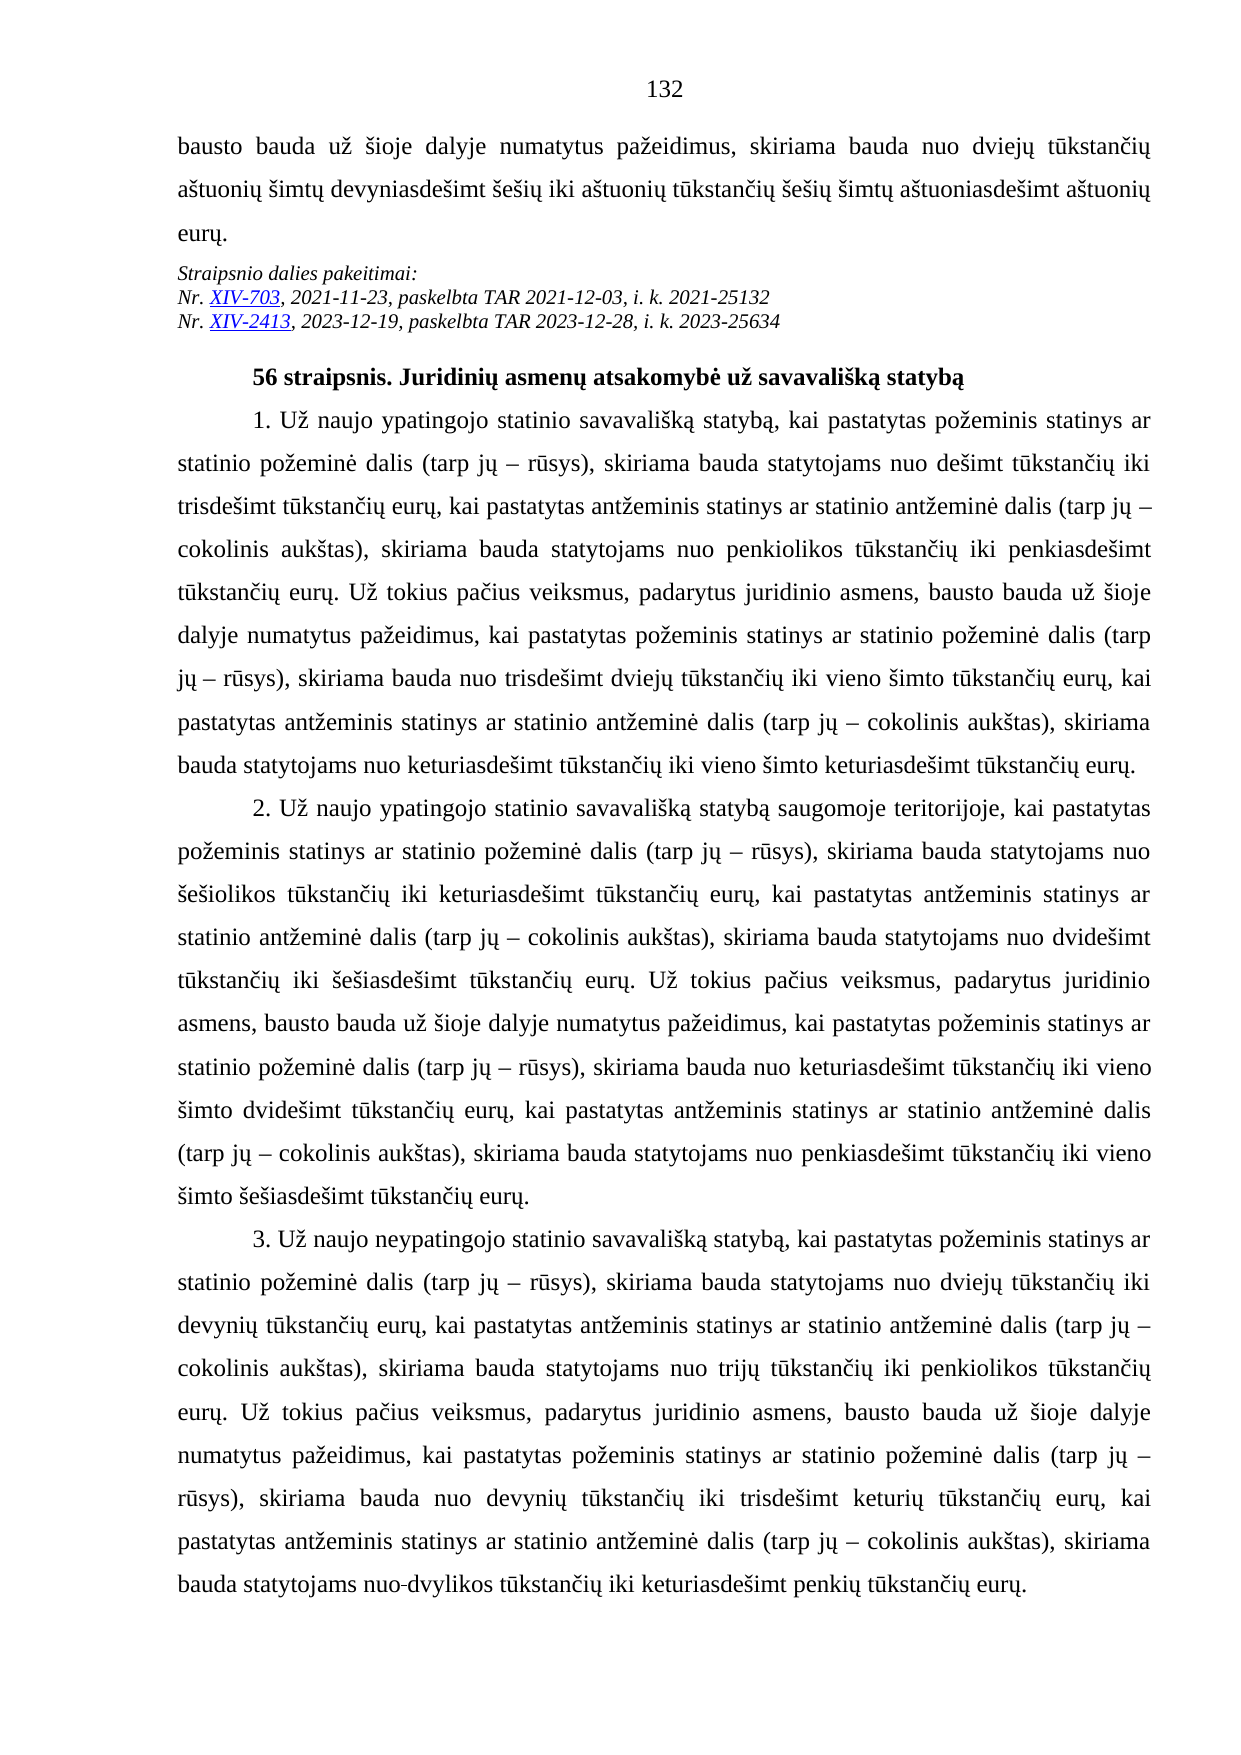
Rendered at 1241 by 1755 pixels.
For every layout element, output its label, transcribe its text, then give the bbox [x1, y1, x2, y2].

text Nr. XIV-2413, 2023-12-19, paskelbta TAR 2023-12-28, i. k. 2023-25634 [177, 309, 1152, 333]
text 2. Už naujo ypatingojo statinio savavališką statybą saugomoje teritorijoje, kai pastatytas požeminis statinys ar statinio požeminė dalis (tarp jų – rūsys), skiriama bauda statytojams nuo šešiolikos tūkstančių iki keturiasdešimt tūkstančių eurų, kai pastatytas antžeminis statinys ar statinio antžeminė dalis (tarp jų – cokolinis aukštas), skiriama bauda statytojams nuo dvidešimt tūkstančių iki šešiasdešimt tūkstančių eurų. Už tokius pačius veiksmus, padarytus juridinio asmens, bausto bauda už šioje dalyje numatytus pažeidimus, kai pastatytas požeminis statinys ar statinio požeminė dalis (tarp jų – rūsys), skiriama bauda nuo keturiasdešimt tūkstančių iki vieno šimto dvidešimt tūkstančių eurų, kai pastatytas antžeminis statinys ar statinio antžeminė dalis (tarp jų – cokolinis aukštas), skiriama bauda statytojams nuo penkiasdešimt tūkstančių iki vieno šimto šešiasdešimt tūkstančių eurų. [177, 793, 1152, 1210]
text Straipsnio dalies pakeitimai: [177, 261, 1152, 285]
text 3. Už naujo neypatingojo statinio savavališką statybą, kai pastatytas požeminis statinys ar statinio požeminė dalis (tarp jų – rūsys), skiriama bauda statytojams nuo dviejų tūkstančių iki devynių tūkstančių eurų, kai pastatytas antžeminis statinys ar statinio antžeminė dalis (tarp jų – cokolinis aukštas), skiriama bauda statytojams nuo trijų tūkstančių iki penkiolikos tūkstančių eurų. Už tokius pačius veiksmus, padarytus juridinio asmens, bausto bauda už šioje dalyje numatytus pažeidimus, kai pastatytas požeminis statinys ar statinio požeminė dalis (tarp jų – rūsys), skiriama bauda nuo devynių tūkstančių iki trisdešimt keturių tūkstančių eurų, kai pastatytas antžeminis statinys ar statinio antžeminė dalis (tarp jų – cokolinis aukštas), skiriama bauda statytojams nuo dvylikos tūkstančių iki keturiasdešimt penkių tūkstančių eurų. [177, 1224, 1152, 1598]
text 56 straipsnis. Juridinių asmenų atsakomybė už savavališką statybą [177, 362, 1152, 390]
text bausto bauda už šioje dalyje numatytus pažeidimus, skiriama bauda nuo dviejų tūkstančių aštuonių šimtų devyniasdešimt šešių iki aštuonių tūkstančių šešių šimtų aštuoniasdešimt aštuonių eurų. [177, 131, 1152, 246]
text 1. Už naujo ypatingojo statinio savavališką statybą, kai pastatytas požeminis statinys ar statinio požeminė dalis (tarp jų – rūsys), skiriama bauda statytojams nuo dešimt tūkstančių iki trisdešimt tūkstančių eurų, kai pastatytas antžeminis statinys ar statinio antžeminė dalis (tarp jų –cokolinis aukštas), skiriama bauda statytojams nuo penkiolikos tūkstančių iki penkiasdešimt tūkstančių eurų. Už tokius pačius veiksmus, padarytus juridinio asmens, bausto bauda už šioje dalyje numatytus pažeidimus, kai pastatytas požeminis statinys ar statinio požeminė dalis (tarp jų – rūsys), skiriama bauda nuo trisdešimt dviejų tūkstančių iki vieno šimto tūkstančių eurų, kai pastatytas antžeminis statinys ar statinio antžeminė dalis (tarp jų – cokolinis aukštas), skiriama bauda statytojams nuo keturiasdešimt tūkstančių iki vieno šimto keturiasdešimt tūkstančių eurų. [177, 405, 1152, 778]
text Nr. XIV-703, 2021-11-23, paskelbta TAR 2021-12-03, i. k. 2021-25132 [177, 285, 1152, 309]
